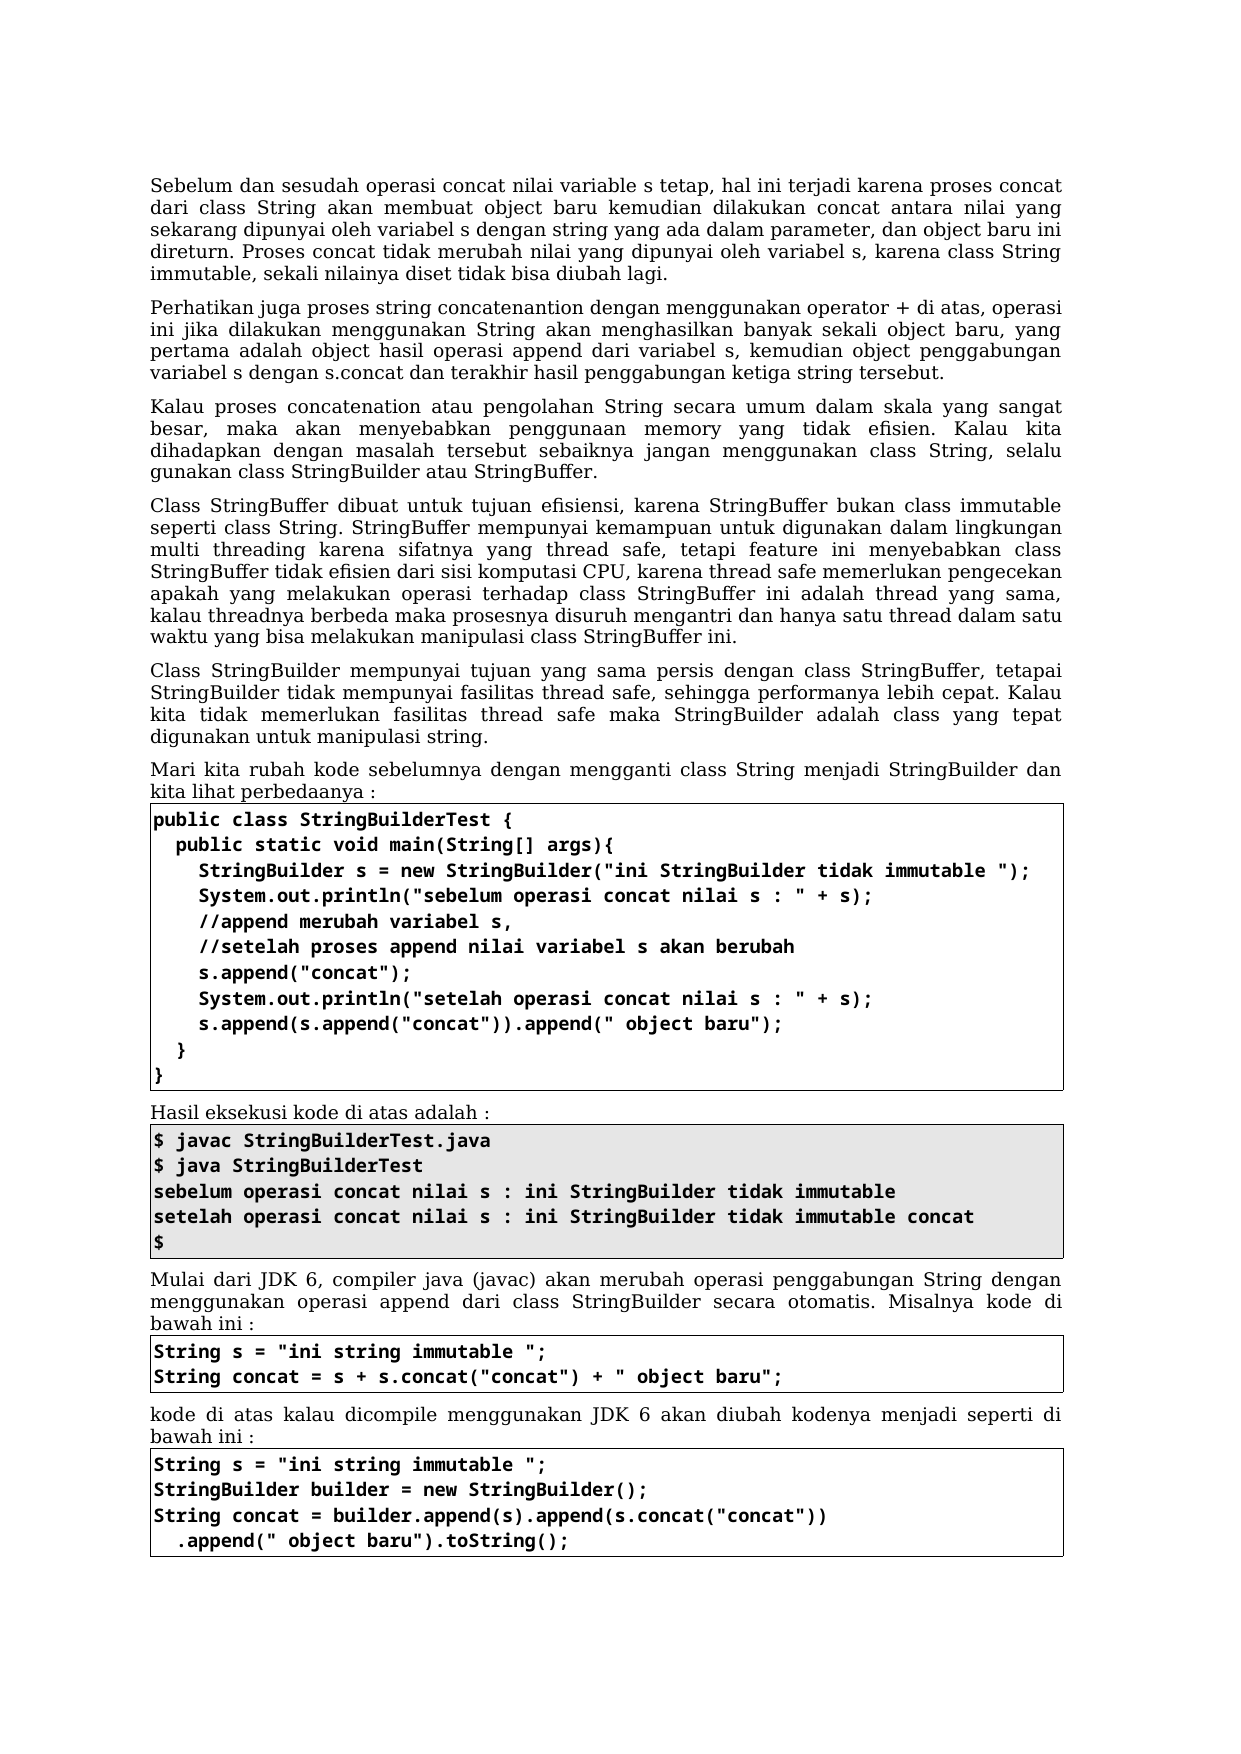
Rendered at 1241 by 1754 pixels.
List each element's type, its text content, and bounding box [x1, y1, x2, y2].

text $ java StringBuilderTest [151, 1149, 1063, 1175]
text public class StringBuilderTest { [151, 804, 1063, 829]
text } [151, 1033, 1063, 1058]
text Mulai dari JDK 6, compiler java (javac) akan merubah operasi penggabungan String dengan menggunakan operasi append dari class StringBuilder secara otomatis. Misalnya kode di bawah ini : [150, 1269, 1063, 1335]
text String s = "ini string immutable "; [151, 1336, 1063, 1361]
text //setelah proses append nilai variabel s akan berubah [151, 931, 1063, 956]
text $ javac StringBuilderTest.java [151, 1125, 1063, 1149]
text Sebelum dan sesudah operasi concat nilai variable s tetap, hal ini terjadi karena proses concat dari class String akan membuat object baru kemudian dilakukan concat antara nilai yang sekarang dipunyai oleh variabel s dengan string yang ada dalam parameter, dan object baru ini direturn. Proses concat tidak merubah nilai yang dipunyai oleh variabel s, karena class String immutable, sekali nilainya diset tidak bisa diubah lagi. [150, 176, 1063, 285]
text StringBuilder s = new StringBuilder("ini StringBuilder tidak immutable "); [151, 854, 1063, 880]
text StringBuilder builder = new StringBuilder(); [151, 1473, 1063, 1499]
text public static void main(String[] args){ [151, 829, 1063, 854]
text //append merubah variabel s, [151, 905, 1063, 931]
text kode di atas kalau dicompile menggunakan JDK 6 akan diubah kodenya menjadi seperti di bawah ini : [150, 1404, 1063, 1448]
text Class StringBuilder mempunyai tujuan yang sama persis dengan class StringBuffer, tetapai StringBuilder tidak mempunyai fasilitas thread safe, sehingga performanya lebih cepat. Kalau kita tidak memerlukan fasilitas thread safe maka StringBuilder adalah class yang tepat digunakan untuk manipulasi string. [150, 660, 1063, 748]
text s.append("concat"); [151, 956, 1063, 982]
text String concat = s + s.concat("concat") + " object baru"; [151, 1361, 1063, 1392]
text sebelum operasi concat nilai s : ini StringBuilder tidak immutable [151, 1175, 1063, 1200]
text String s = "ini string immutable "; [151, 1449, 1063, 1473]
text s.append(s.append("concat")).append(" object baru"); [151, 1007, 1063, 1033]
text System.out.println("setelah operasi concat nilai s : " + s); [151, 982, 1063, 1007]
text Kalau proses concatenation atau pengolahan String secara umum dalam skala yang sangat besar, maka akan menyebabkan penggunaan memory yang tidak efisien. Kalau kita dihadapkan dengan masalah tersebut sebaiknya jangan menggunakan class String, selalu gunakan class StringBuilder atau StringBuffer. [150, 396, 1063, 483]
text setelah operasi concat nilai s : ini StringBuilder tidak immutable concat [151, 1200, 1063, 1226]
text Hasil eksekusi kode di atas adalah : [150, 1102, 1063, 1124]
text $ [151, 1226, 1063, 1258]
text } [151, 1058, 1063, 1090]
text Perhatikan juga proses string concatenantion dengan menggunakan operator + di atas, operasi ini jika dilakukan menggunakan String akan menghasilkan banyak sekali object baru, yang pertama adalah object hasil operasi append dari variabel s, kemudian object penggabungan variabel s dengan s.concat dan terakhir hasil penggabungan ketiga string tersebut. [150, 297, 1063, 384]
text String concat = builder.append(s).append(s.concat("concat")) [151, 1499, 1063, 1524]
text System.out.println("sebelum operasi concat nilai s : " + s); [151, 880, 1063, 905]
text Mari kita rubah kode sebelumnya dengan mengganti class String menjadi StringBuilder dan kita lihat perbedaanya : [150, 759, 1063, 803]
text .append(" object baru").toString(); [151, 1524, 1063, 1556]
text Class StringBuffer dibuat untuk tujuan efisiensi, karena StringBuffer bukan class immutable seperti class String. StringBuffer mempunyai kemampuan untuk digunakan dalam lingkungan multi threading karena sifatnya yang thread safe, tetapi feature ini menyebabkan class StringBuffer tidak efisien dari sisi komputasi CPU, karena thread safe memerlukan pengecekan apakah yang melakukan operasi terhadap class StringBuffer ini adalah thread yang sama, kalau threadnya berbeda maka prosesnya disuruh mengantri dan hanya satu thread dalam satu waktu yang bisa melakukan manipulasi class StringBuffer ini. [150, 495, 1063, 648]
